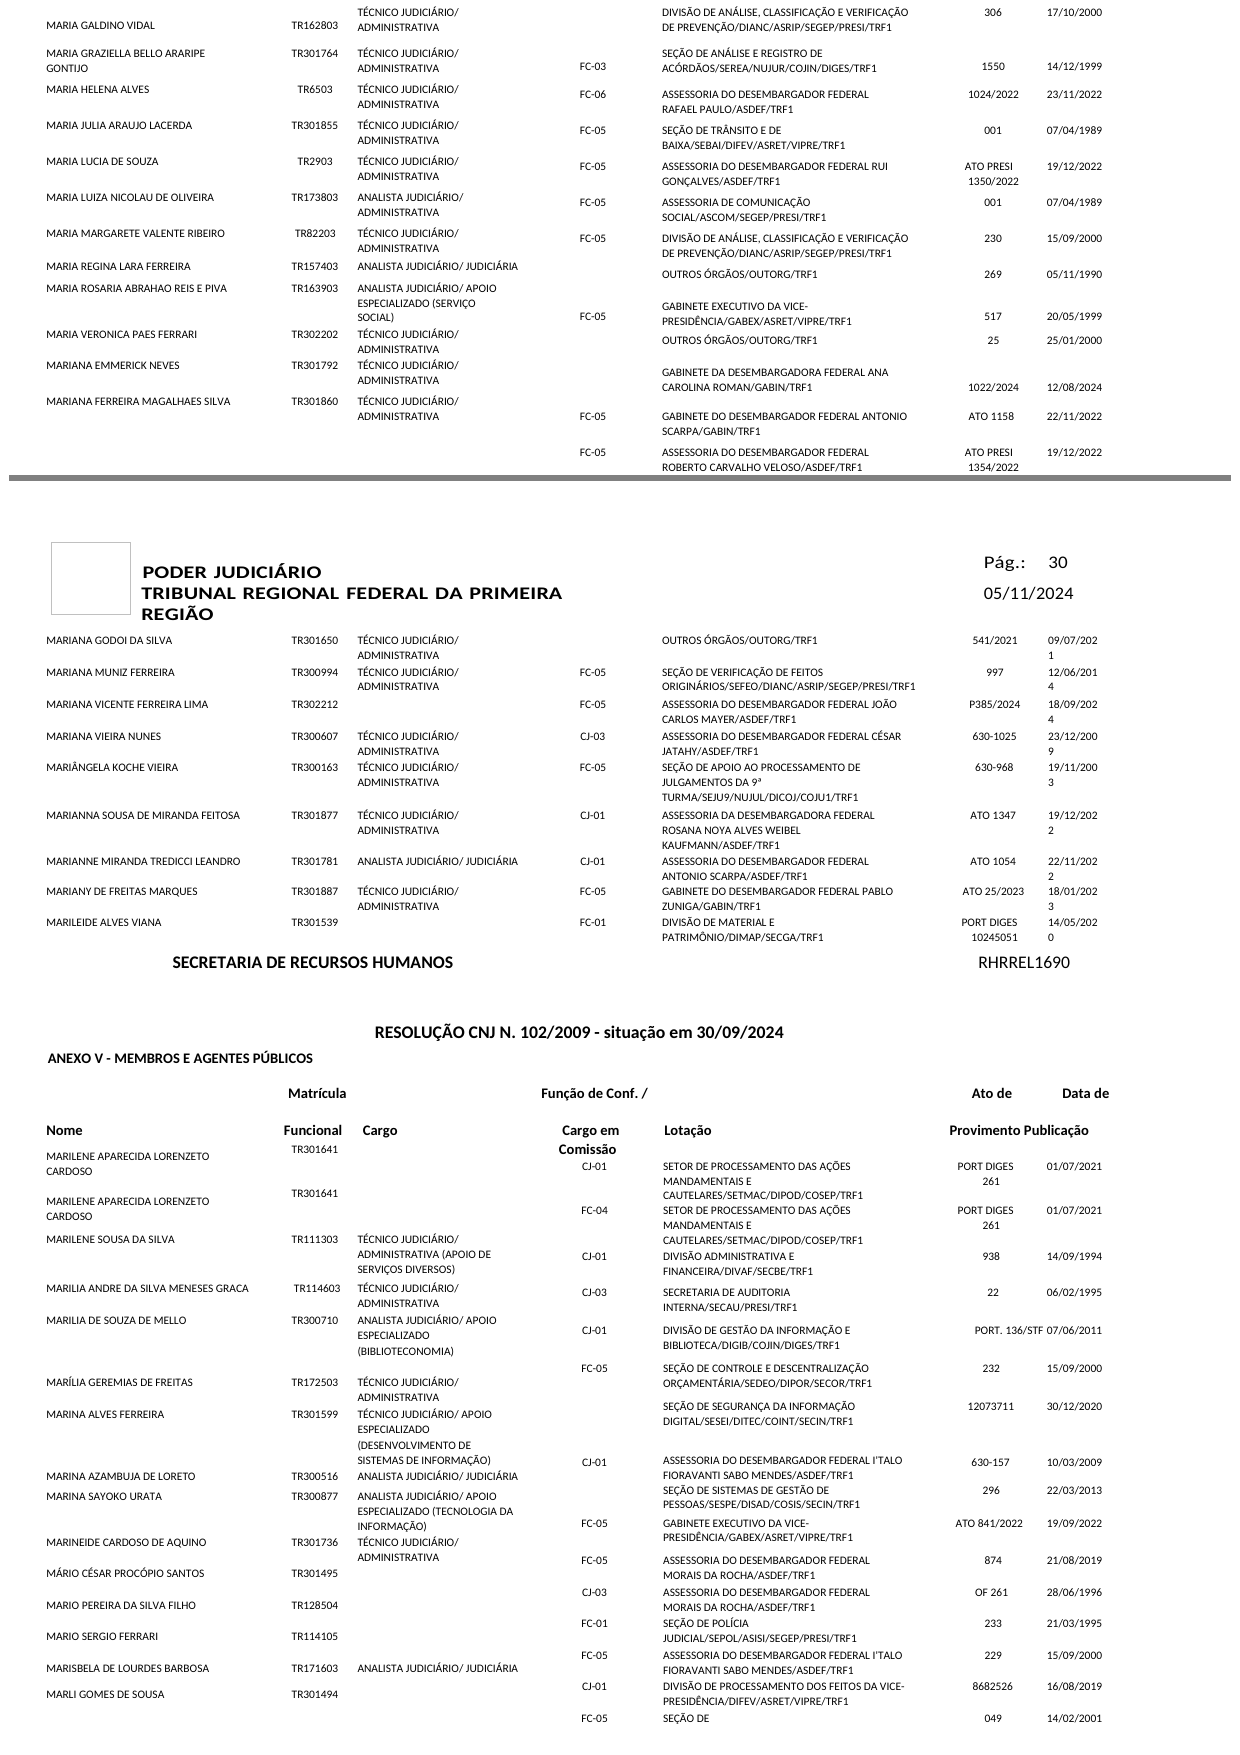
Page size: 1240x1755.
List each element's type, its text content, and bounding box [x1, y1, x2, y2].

table_cell 07/04/1989 [1047, 195, 1112, 232]
table_cell 01/07/2021 [1047, 1159, 1112, 1203]
table_cell TÉCNICO JUDICIÁRIO/ ADMINISTRATIVA [357, 154, 542, 191]
table_cell 1022/2024 [962, 365, 1047, 409]
table_cell DIVISÃO ADMINISTRATIVA E FINANCEIRA/DIVAF/SECBE/TRF1 [663, 1250, 949, 1286]
table_cell FC-05 [580, 760, 662, 808]
table_cell DIVISÃO DE PROCESSAMENTO DOS FEITOS DA VICE- PRESIDÊNCIA/DIFEV/ASRET/VIPRE/TRF1 [663, 1680, 949, 1711]
table_cell MARIA LUCIA DE SOUZA [46, 154, 284, 191]
table_cell TÉCNICO JUDICIÁRIO/ ADMINISTRATIVA [357, 1282, 542, 1313]
table_cell SEÇÃO DE CONTROLE E DESCENTRALIZAÇÃO ORÇAMENTÁRIA/SEDEO/DIPOR/SECOR/TRF1 [663, 1361, 949, 1399]
table_header Lotação [663, 1121, 949, 1159]
table_cell [949, 1680, 960, 1711]
table_cell 14/09/1994 [1047, 1250, 1112, 1286]
table_cell 22/03/2013 [1047, 1483, 1112, 1516]
table_cell 997 [961, 665, 1048, 698]
table_cell FC-05 [557, 446, 662, 475]
table_cell MARILENE APARECIDA LORENZETO CARDOSO [46, 1143, 284, 1186]
table_cell SEÇÃO DE APOIO AO PROCESSAMENTO DE JULGAMENTOS DA 9ª TURMA/SEJU9/NUJUL/DICOJ/COJU1/TRF1 [662, 760, 961, 808]
table_cell ANALISTA JUDICIÁRIO/ JUDICIÁRIA [357, 260, 542, 281]
table_cell FC-05 [559, 1361, 663, 1399]
table_cell OUTROS ÓRGÃOS/OUTORG/TRF1 [662, 268, 962, 299]
table_header Nome [46, 1121, 284, 1142]
table_cell ASSESSORIA DO DESEMBARGADOR FEDERAL MORAIS DA ROCHA/ASDEF/TRF1 [663, 1585, 949, 1617]
table_cell TÉCNICO JUDICIÁRIO/ ADMINISTRATIVA [357, 665, 579, 698]
table_cell TR301792 [284, 358, 357, 394]
table_cell ASSESSORIA DO DESEMBARGADOR FEDERAL RAFAEL PAULO/ASDEF/TRF1 [662, 87, 962, 123]
table_cell FC-05 [580, 665, 662, 698]
table_cell ASSESSORIA DO DESEMBARGADOR FEDERAL ANTONIO SCARPA/ASDEF/TRF1 [662, 854, 961, 884]
table_cell [559, 1483, 663, 1516]
table_cell ANALISTA JUDICIÁRIO/ JUDICIÁRIA [357, 1470, 542, 1489]
table_cell FC-05 [559, 1554, 663, 1585]
table_cell 630-157 [949, 1444, 1047, 1483]
table_cell 16/08/2019 [1047, 1680, 1112, 1711]
table_cell ASSESSORIA DO DESEMBARGADOR FEDERAL MORAIS DA ROCHA/ASDEF/TRF1 [663, 1554, 949, 1585]
table_cell 05/11/1990 [1047, 268, 1112, 299]
table_cell 15/09/2000 [1047, 232, 1112, 268]
table_cell FC-05 [557, 232, 662, 268]
table_cell 14/02/2001 [1047, 1711, 1112, 1742]
table_cell [291, 1438, 357, 1470]
table_cell 001 [962, 195, 1047, 232]
table_cell TÉCNICO JUDICIÁRIO/ ADMINISTRATIVA [357, 118, 542, 154]
table_cell OF 261 [960, 1585, 1047, 1617]
table_cell TÉCNICO JUDICIÁRIO/ ADMINISTRATIVA [357, 227, 542, 259]
table_cell TR300607 [291, 729, 357, 760]
table_cell [357, 698, 579, 729]
table_cell MARIANA MUNIZ FERREIRA [46, 665, 291, 698]
table_cell 23/11/2022 [1047, 87, 1112, 123]
table_cell TR301781 [291, 854, 357, 884]
table_cell [557, 268, 662, 299]
table_cell CJ-03 [559, 1585, 663, 1617]
table_cell FC-05 [559, 1648, 663, 1679]
table_cell ASSESSORIA DO DESEMBARGADOR FEDERAL ROBERTO CARVALHO VELOSO/ASDEF/TRF1 [662, 446, 962, 475]
table_cell GABINETE DO DESEMBARGADOR FEDERAL PABLO ZUNIGA/GABIN/TRF1 [662, 884, 961, 915]
table_cell TÉCNICO JUDICIÁRIO/ ADMINISTRATIVA [357, 1376, 542, 1407]
table_cell [46, 1344, 291, 1376]
table_cell 19/09/2022 [1047, 1516, 1112, 1554]
table_cell FC-05 [580, 884, 662, 915]
table_header TÉCNICO JUDICIÁRIO/ ADMINISTRATIVA [357, 633, 579, 665]
table_cell 049 [960, 1711, 1047, 1742]
table_cell TR300710 [291, 1313, 357, 1344]
table_cell FC-05 [559, 1516, 663, 1554]
table_cell TR302202 [284, 327, 357, 358]
table_cell SEÇÃO DE TRÂNSITO E DE BAIXA/SEBAI/DIFEV/ASRET/VIPRE/TRF1 [662, 123, 962, 159]
table_header Funcional [284, 1121, 357, 1142]
table_cell ATO 1158 [962, 410, 1047, 446]
table_cell FC-01 [580, 915, 662, 947]
table_cell TÉCNICO JUDICIÁRIO/ ADMINISTRATIVA [357, 46, 542, 82]
table_cell 296 [949, 1483, 1047, 1516]
table_cell ASSESSORIA DO DESEMBARGADOR FEDERAL JOÃO CARLOS MAYER/ASDEF/TRF1 [662, 698, 961, 729]
table_cell CJ-03 [559, 1286, 663, 1323]
table_cell TÉCNICO JUDICIÁRIO/ ADMINISTRATIVA [357, 884, 579, 915]
table_cell TÉCNICO JUDICIÁRIO/ ADMINISTRATIVA (APOIO DE SERVIÇOS DIVERSOS) [357, 1233, 542, 1282]
table_cell [949, 1585, 960, 1617]
table_cell MARIO SERGIO FERRARI [46, 1630, 291, 1661]
table_header [550, 5, 1113, 475]
table_cell FC-01 [559, 1617, 663, 1648]
table_cell 874 [960, 1554, 1047, 1585]
table_cell TR301539 [291, 915, 357, 947]
table_cell MARIO PEREIRA DA SILVA FILHO [46, 1598, 291, 1629]
table_cell SEÇÃO DE [663, 1711, 949, 1742]
table_cell TR301877 [291, 808, 357, 854]
table_cell TÉCNICO JUDICIÁRIO/ ADMINISTRATIVA [357, 82, 542, 118]
table_cell DIVISÃO DE MATERIAL E PATRIMÔNIO/DIMAP/SECGA/TRF1 [662, 915, 961, 947]
table_cell TR162803 [284, 5, 357, 46]
table_cell TR301641 [284, 1186, 357, 1232]
table_cell ATO 25/2023 [961, 884, 1048, 915]
table_cell TR172503 [291, 1376, 357, 1407]
table_cell [291, 1344, 357, 1376]
table_cell ANALISTA JUDICIÁRIO/ JUDICIÁRIA [357, 854, 579, 884]
table_cell TR301641 [284, 1143, 357, 1186]
table_cell MARINA AZAMBUJA DE LORETO [46, 1470, 291, 1489]
table_cell TÉCNICO JUDICIÁRIO/ ADMINISTRATIVA [357, 1535, 542, 1567]
table_cell 23/12/2009 [1048, 729, 1103, 760]
table_cell ASSESSORIA DO DESEMBARGADOR FEDERAL I'TALO FIORAVANTI SABO MENDES/ASDEF/TRF1 [663, 1648, 949, 1679]
table_cell 20/05/1999 [1047, 299, 1112, 334]
table_cell 22/11/2022 [1048, 854, 1103, 884]
table_cell TR301599 [291, 1407, 357, 1438]
table_header [46, 5, 549, 475]
table_cell TÉCNICO JUDICIÁRIO/ ADMINISTRATIVA [357, 5, 542, 46]
table_cell FC-06 [557, 87, 662, 123]
table_header Cargo em Comissão [559, 1121, 663, 1159]
table_cell DIVISÃO DE ANÁLISE, CLASSIFICAÇÃO E VERIFICAÇÃO DE PREVENÇÃO/DIANC/ASRIP/SEGEP/PRESI/TRF1 [662, 232, 962, 268]
table_cell TÉCNICO JUDICIÁRIO/ ADMINISTRATIVA [357, 394, 542, 424]
table_cell FC-05 [557, 195, 662, 232]
table_cell CJ-01 [580, 854, 662, 884]
table_cell PORT DIGES 10245051 [961, 915, 1048, 947]
table_cell PORT DIGES 261 [949, 1159, 1047, 1203]
table_cell TÉCNICO JUDICIÁRIO/ ADMINISTRATIVA [357, 358, 542, 394]
table_cell MARILIA DE SOUZA DE MELLO [46, 1313, 291, 1344]
table_cell MARIÂNGELA KOCHE VIEIRA [46, 760, 291, 808]
table_cell 07/04/1989 [1047, 123, 1112, 159]
table_cell [949, 1617, 960, 1648]
table_cell P385/2024 [961, 698, 1048, 729]
table_cell 19/12/2022 [1047, 159, 1112, 195]
table_cell FC-05 [557, 299, 662, 334]
table_cell 10/03/2009 [1047, 1444, 1112, 1483]
table_cell TR300163 [291, 760, 357, 808]
table_cell 25 [962, 334, 1047, 365]
table_cell 01/07/2021 [1047, 1204, 1112, 1249]
table_cell 630-1025 [961, 729, 1048, 760]
table_cell SEÇÃO DE SISTEMAS DE GESTÃO DE PESSOAS/SESPE/DISAD/COSIS/SECIN/TRF1 [663, 1483, 949, 1516]
table_cell MARIANNE MIRANDA TREDICCI LEANDRO [46, 854, 291, 884]
table_cell (BIBLIOTECONOMIA) [357, 1344, 542, 1376]
table_cell TR301736 [291, 1535, 357, 1567]
table_cell FC-05 [557, 159, 662, 195]
table_cell TR301495 [291, 1567, 357, 1598]
table_cell TR300994 [291, 665, 357, 698]
table_cell 15/09/2000 [1047, 1361, 1112, 1399]
table_cell GABINETE EXECUTIVO DA VICE- PRESIDÊNCIA/GABEX/ASRET/VIPRE/TRF1 [663, 1516, 949, 1554]
table_cell 21/03/1995 [1047, 1617, 1112, 1648]
table_cell ASSESSORIA DO DESEMBARGADOR FEDERAL I'TALO FIORAVANTI SABO MENDES/ASDEF/TRF1 [663, 1444, 949, 1483]
table_cell TR301494 [291, 1687, 357, 1719]
table_cell TR114105 [291, 1630, 357, 1661]
table_cell 12073711 [949, 1399, 1047, 1443]
table_cell MARILENE APARECIDA LORENZETO CARDOSO [46, 1186, 284, 1232]
table_cell PORT DIGES 261 [949, 1204, 1047, 1249]
table_cell TR157403 [284, 260, 357, 281]
table_cell MÁRIO CÉSAR PROCÓPIO SANTOS [46, 1567, 291, 1598]
table_cell 17/10/2000 [1047, 5, 1112, 46]
table_cell TÉCNICO JUDICIÁRIO/ ADMINISTRATIVA [357, 729, 579, 760]
table_cell ANALISTA JUDICIÁRIO/ ADMINISTRATIVA [357, 191, 542, 227]
table_cell [357, 1687, 542, 1719]
table_header Provimento Publicação [949, 1121, 1112, 1159]
table_cell TÉCNICO JUDICIÁRIO/ APOIO ESPECIALIZADO [357, 1407, 542, 1438]
table_cell CJ-01 [559, 1159, 663, 1203]
table_cell ANALISTA JUDICIÁRIO/ APOIO ESPECIALIZADO (TECNOLOGIA DA INFORMAÇÃO) [357, 1489, 542, 1535]
table_cell TR111303 [284, 1233, 357, 1282]
table_cell TR301887 [291, 884, 357, 915]
table_cell ASSESSORIA DE COMUNICAÇÃO SOCIAL/ASCOM/SEGEP/PRESI/TRF1 [662, 195, 962, 232]
table_cell MARIA JULIA ARAUJO LACERDA [46, 118, 284, 154]
text SECRETARIA DE RECURSOS HUMANOS RHRREL1690 [46, 947, 1109, 974]
table_cell CJ-03 [580, 729, 662, 760]
table_cell [559, 1399, 663, 1443]
table_cell 25/01/2000 [1047, 334, 1112, 365]
table_cell SETOR DE PROCESSAMENTO DAS AÇÕES MANDAMENTAIS E CAUTELARES/SETMAC/DIPOD/COSEP/TRF1 [663, 1159, 949, 1203]
table_cell GABINETE EXECUTIVO DA VICE- PRESIDÊNCIA/GABEX/ASRET/VIPRE/TRF1 [662, 299, 962, 334]
table_cell 21/08/2019 [1047, 1554, 1112, 1585]
table_header TR301650 [291, 633, 357, 665]
table_cell TÉCNICO JUDICIÁRIO/ ADMINISTRATIVA [357, 808, 579, 854]
table_cell TR300516 [291, 1470, 357, 1489]
table_cell [357, 1143, 542, 1186]
table_cell MARIA LUIZA NICOLAU DE OLIVEIRA [46, 191, 284, 227]
subtitle RESOLUÇÃO CNJ N. 102/2009 - situação em 30/09/2024 [67, 1021, 1091, 1043]
table_header [46, 1106, 550, 1752]
table_cell 15/09/2000 [1047, 1648, 1112, 1679]
table_cell MARIANA FERREIRA MAGALHAES SILVA [46, 394, 284, 424]
table_header OUTROS ÓRGÃOS/OUTORG/TRF1 [662, 633, 961, 665]
table_cell GABINETE DA DESEMBARGADORA FEDERAL ANA CAROLINA ROMAN/GABIN/TRF1 [662, 365, 962, 409]
table_cell 1024/2022 [962, 87, 1047, 123]
table_cell MARIA HELENA ALVES [46, 82, 284, 118]
table_cell [949, 1648, 960, 1679]
table_cell SEÇÃO DE SEGURANÇA DA INFORMAÇÃO DIGITAL/SESEI/DITEC/COINT/SECIN/TRF1 [663, 1399, 949, 1443]
table_cell 18/09/2024 [1048, 698, 1103, 729]
table_cell MARIANA VICENTE FERREIRA LIMA [46, 698, 291, 729]
table_cell CJ-01 [559, 1680, 663, 1711]
table_cell SEÇÃO DE ANÁLISE E REGISTRO DE ACÓRDÃOS/SEREA/NUJUR/COJIN/DIGES/TRF1 [662, 46, 962, 87]
table_cell 12/06/2014 [1048, 665, 1103, 698]
table_cell SEÇÃO DE VERIFICAÇÃO DE FEITOS ORIGINÁRIOS/SEFEO/DIANC/ASRIP/SEGEP/PRESI/TRF1 [662, 665, 961, 698]
table_cell 001 [962, 123, 1047, 159]
table_cell MARIANY DE FREITAS MARQUES [46, 884, 291, 915]
table_cell SECRETARIA DE AUDITORIA INTERNA/SECAU/PRESI/TRF1 [663, 1286, 949, 1323]
table_cell 233 [960, 1617, 1047, 1648]
table_cell ANALISTA JUDICIÁRIO/ APOIO ESPECIALIZADO [357, 1313, 542, 1344]
table_cell ASSESSORIA DO DESEMBARGADOR FEDERAL CÉSAR JATAHY/ASDEF/TRF1 [662, 729, 961, 760]
table_cell [357, 1186, 542, 1232]
table_cell TR128504 [291, 1598, 357, 1629]
table_cell [557, 5, 662, 46]
table_cell MARIA REGINA LARA FERREIRA [46, 260, 284, 281]
table_cell 630-968 [961, 760, 1048, 808]
table_cell MARIANNA SOUSA DE MIRANDA FEITOSA [46, 808, 291, 854]
table_cell 14/12/1999 [1047, 46, 1112, 87]
table_cell PORT. 136/STF [949, 1324, 1047, 1361]
table_header Cargo [357, 1121, 542, 1142]
table_cell [46, 1438, 291, 1470]
table_cell MARLI GOMES DE SOUSA [46, 1687, 291, 1719]
text Matrícula Função de Conf. / Ato de Data de [46, 1076, 1109, 1104]
table_cell 14/05/2020 [1048, 915, 1103, 947]
table_cell 229 [960, 1648, 1047, 1679]
table_cell MARIANA VIEIRA NUNES [46, 729, 291, 760]
table_cell ATO 1347 [961, 808, 1048, 854]
table_cell CJ-01 [580, 808, 662, 854]
table_cell TR301855 [284, 118, 357, 154]
table_header 541/2021 [961, 633, 1048, 665]
table_cell MARIA ROSARIA ABRAHAO REIS E PIVA [46, 281, 284, 327]
table_cell FC-05 [559, 1711, 663, 1742]
table_cell 12/08/2024 [1047, 365, 1112, 409]
table_cell OUTROS ÓRGÃOS/OUTORG/TRF1 [662, 334, 962, 365]
table_cell MARINA SAYOKO URATA [46, 1489, 291, 1535]
table_cell FC-05 [557, 123, 662, 159]
table_cell GABINETE DO DESEMBARGADOR FEDERAL ANTONIO SCARPA/GABIN/TRF1 [662, 410, 962, 446]
table_cell MARIANA EMMERICK NEVES [46, 358, 284, 394]
table_cell MARISBELA DE LOURDES BARBOSA [46, 1661, 291, 1687]
table_cell CJ-01 [559, 1324, 663, 1361]
table_cell DIVISÃO DE ANÁLISE, CLASSIFICAÇÃO E VERIFICAÇÃO DE PREVENÇÃO/DIANC/ASRIP/SEGEP/PRESI/TRF1 [662, 5, 962, 46]
table_cell [357, 1598, 542, 1629]
table_cell (DESENVOLVIMENTO DE SISTEMAS DE INFORMAÇÃO) [357, 1438, 542, 1470]
subtitle ANEXO V - MEMBROS E AGENTES PÚBLICOS [48, 1050, 1109, 1067]
table_cell 1550 [962, 46, 1047, 87]
table_cell [949, 1554, 960, 1585]
table_cell [357, 1567, 542, 1598]
table_cell MARIA MARGARETE VALENTE RIBEIRO [46, 227, 284, 259]
table_cell 22/11/2022 [1047, 410, 1112, 446]
table_header [580, 633, 662, 665]
table_cell 28/06/1996 [1047, 1585, 1112, 1617]
table_cell ATO 841/2022 [949, 1516, 1047, 1554]
table_cell TR173803 [284, 191, 357, 227]
table_cell CJ-01 [559, 1250, 663, 1286]
table_cell TR301764 [284, 46, 357, 82]
table_cell ATO 1054 [961, 854, 1048, 884]
table_cell 230 [962, 232, 1047, 268]
table_header MARIANA GODOI DA SILVA [46, 633, 291, 665]
table_cell MARINEIDE CARDOSO DE AQUINO [46, 1535, 291, 1567]
table_cell ATO PRESI 1354/2022 [962, 446, 1047, 475]
table_cell TR6503 [284, 82, 357, 118]
table_cell TÉCNICO JUDICIÁRIO/ ADMINISTRATIVA [357, 327, 542, 358]
table_cell TR301860 [284, 394, 357, 424]
table_cell TR300877 [291, 1489, 357, 1535]
table_cell 22 [949, 1286, 1047, 1323]
table_cell MARILIA ANDRE DA SILVA MENESES GRACA TR114603 [46, 1282, 357, 1313]
table_cell CJ-01 [559, 1444, 663, 1483]
table_cell 8682526 [960, 1680, 1047, 1711]
table_cell 19/11/2003 [1048, 760, 1103, 808]
table_cell 19/12/2022 [1047, 446, 1112, 475]
table_cell SETOR DE PROCESSAMENTO DAS AÇÕES MANDAMENTAIS E CAUTELARES/SETMAC/DIPOD/COSEP/TRF1 [663, 1204, 949, 1249]
table_cell 938 [949, 1250, 1047, 1286]
table_cell ANALISTA JUDICIÁRIO/ JUDICIÁRIA [357, 1661, 542, 1687]
table_cell SEÇÃO DE POLÍCIA JUDICIAL/SEPOL/ASISI/SEGEP/PRESI/TRF1 [663, 1617, 949, 1648]
table_cell TÉCNICO JUDICIÁRIO/ ADMINISTRATIVA [357, 760, 579, 808]
table_cell FC-03 [557, 46, 662, 87]
table_cell [357, 915, 579, 947]
table_cell [557, 365, 662, 409]
table_cell FC-05 [580, 698, 662, 729]
table_cell [557, 334, 662, 365]
table_cell MARILEIDE ALVES VIANA [46, 915, 291, 947]
table_cell [949, 1711, 960, 1742]
table_cell 06/02/1995 [1047, 1286, 1112, 1323]
table_cell 07/06/2011 [1047, 1324, 1112, 1361]
table_cell MARIA GALDINO VIDAL [46, 5, 284, 46]
table_cell TR82203 [284, 227, 357, 259]
table_cell DIVISÃO DE GESTÃO DA INFORMAÇÃO E BIBLIOTECA/DIGIB/COJIN/DIGES/TRF1 [663, 1324, 949, 1361]
table_cell TR2903 [284, 154, 357, 191]
table_cell FC-04 [559, 1204, 663, 1249]
table_cell ASSESSORIA DO DESEMBARGADOR FEDERAL RUI GONÇALVES/ASDEF/TRF1 [662, 159, 962, 195]
table_cell ATO PRESI 1350/2022 [962, 159, 1047, 195]
table_cell MARILENE SOUSA DA SILVA [46, 1233, 284, 1282]
table_cell 18/01/2023 [1048, 884, 1103, 915]
table_header [550, 1106, 1113, 1752]
table_cell TR171603 [291, 1661, 357, 1687]
table_cell MARINA ALVES FERREIRA [46, 1407, 291, 1438]
table_cell [357, 1630, 542, 1661]
table_header 09/07/2021 [1048, 633, 1103, 665]
table_cell 269 [962, 268, 1047, 299]
table_cell MARÍLIA GEREMIAS DE FREITAS [46, 1376, 291, 1407]
table_cell MARIA VERONICA PAES FERRARI [46, 327, 284, 358]
table_cell FC-05 [557, 410, 662, 446]
table_cell ASSESSORIA DA DESEMBARGADORA FEDERAL ROSANA NOYA ALVES WEIBEL KAUFMANN/ASDEF/TRF1 [662, 808, 961, 854]
table_cell MARIA GRAZIELLA BELLO ARARIPE GONTIJO [46, 46, 284, 82]
table_cell 306 [962, 5, 1047, 46]
table_cell ANALISTA JUDICIÁRIO/ APOIO ESPECIALIZADO (SERVIÇO SOCIAL) [357, 281, 542, 327]
table_cell TR163903 [284, 281, 357, 327]
table_cell 517 [962, 299, 1047, 334]
table_cell 19/12/2022 [1048, 808, 1103, 854]
table_cell 30/12/2020 [1047, 1399, 1112, 1443]
table_cell TR302212 [291, 698, 357, 729]
table_cell 232 [949, 1361, 1047, 1399]
